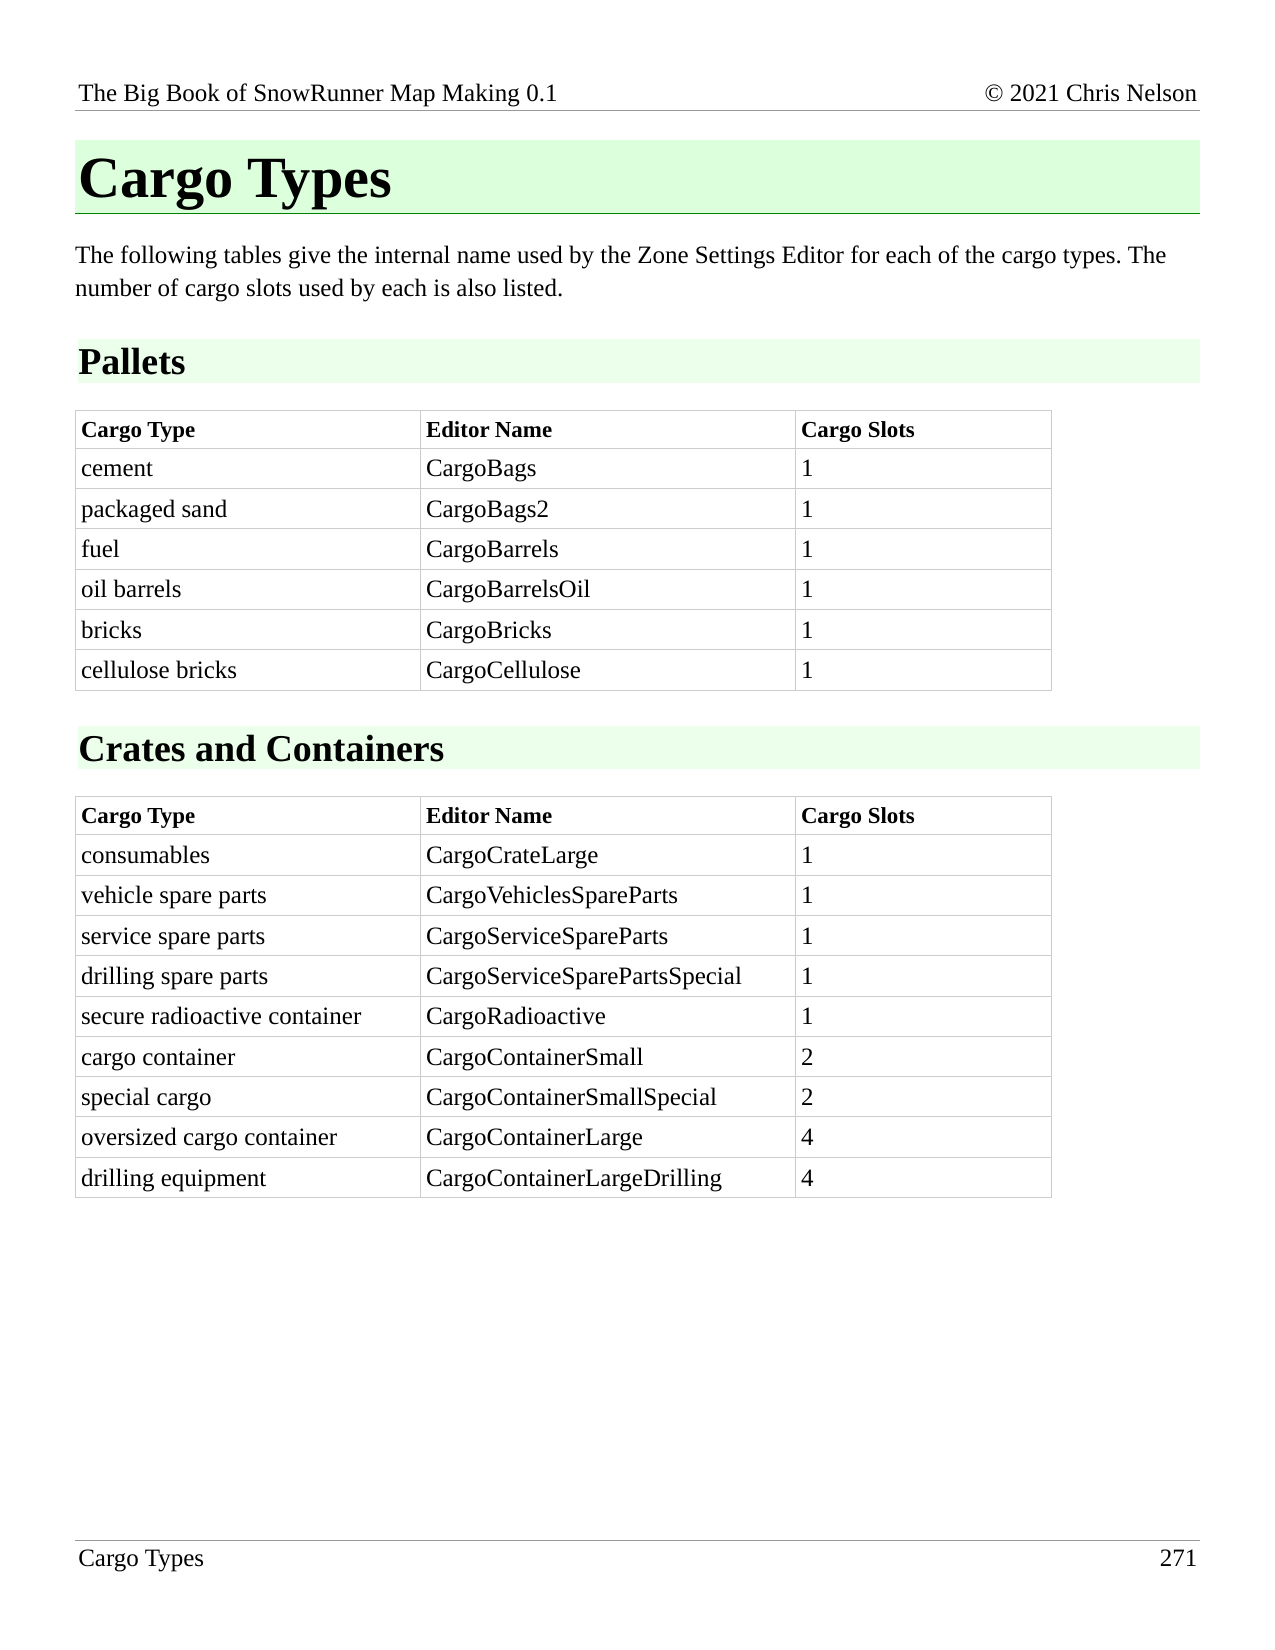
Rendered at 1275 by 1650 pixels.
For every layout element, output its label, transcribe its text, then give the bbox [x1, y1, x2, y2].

table_cell 1 [796, 650, 1051, 689]
table_cell CargoCellulose [421, 650, 795, 689]
subtitle Crates and Containers [78, 726, 1200, 769]
table_cell CargoRadioactive [421, 997, 795, 1036]
table_cell 2 [796, 1077, 1051, 1116]
table_cell CargoContainerSmall [421, 1037, 795, 1076]
table_cell 1 [796, 835, 1051, 874]
table_cell 4 [796, 1158, 1051, 1197]
table_cell 1 [796, 916, 1051, 955]
table_cell CargoContainerSmallSpecial [421, 1077, 795, 1116]
table_cell service spare parts [76, 916, 420, 955]
table_cell 1 [796, 570, 1051, 609]
table_cell cellulose bricks [76, 650, 420, 689]
table_cell drilling equipment [76, 1158, 420, 1197]
table_header Editor Name [421, 411, 795, 448]
table_cell CargoBags2 [421, 489, 795, 528]
table_cell special cargo [76, 1077, 420, 1116]
table_cell CargoContainerLarge [421, 1117, 795, 1157]
table_cell secure radioactive container [76, 997, 420, 1036]
table_cell fuel [76, 529, 420, 569]
table_cell CargoVehiclesSpareParts [421, 876, 795, 915]
table_cell cargo container [76, 1037, 420, 1076]
table_header Cargo Slots [796, 411, 1051, 448]
table_cell bricks [76, 610, 420, 649]
table_cell CargoBarrelsOil [421, 570, 795, 609]
table_cell 1 [796, 449, 1051, 488]
text The following tables give the internal name used by the Zone Settings Editor for each of the cargo types. The number of cargo slots used by each is also listed. [75, 240, 1200, 302]
table_cell CargoServiceSpareParts [421, 916, 795, 955]
table_cell 1 [796, 610, 1051, 649]
table_cell 1 [796, 997, 1051, 1036]
subtitle Cargo Types [75, 140, 1200, 213]
table_cell CargoBricks [421, 610, 795, 649]
table_header Cargo Type [76, 797, 420, 834]
table_cell CargoBags [421, 449, 795, 488]
table_cell 1 [796, 876, 1051, 915]
subtitle Pallets [78, 339, 1200, 383]
table_cell consumables [76, 835, 420, 874]
table_cell CargoCrateLarge [421, 835, 795, 874]
table_cell cement [76, 449, 420, 488]
table_cell 1 [796, 529, 1051, 569]
table_cell CargoBarrels [421, 529, 795, 569]
table_header Editor Name [421, 797, 795, 834]
table_header Cargo Type [76, 411, 420, 448]
table_cell CargoServiceSparePartsSpecial [421, 956, 795, 996]
table_header Cargo Slots [796, 797, 1051, 834]
table_cell 1 [796, 489, 1051, 528]
table_cell oversized cargo container [76, 1117, 420, 1157]
table_cell 1 [796, 956, 1051, 996]
table_cell drilling spare parts [76, 956, 420, 996]
table_cell vehicle spare parts [76, 876, 420, 915]
table_cell packaged sand [76, 489, 420, 528]
table_cell 2 [796, 1037, 1051, 1076]
table_cell 4 [796, 1117, 1051, 1157]
table_cell CargoContainerLargeDrilling [421, 1158, 795, 1197]
table_cell oil barrels [76, 570, 420, 609]
